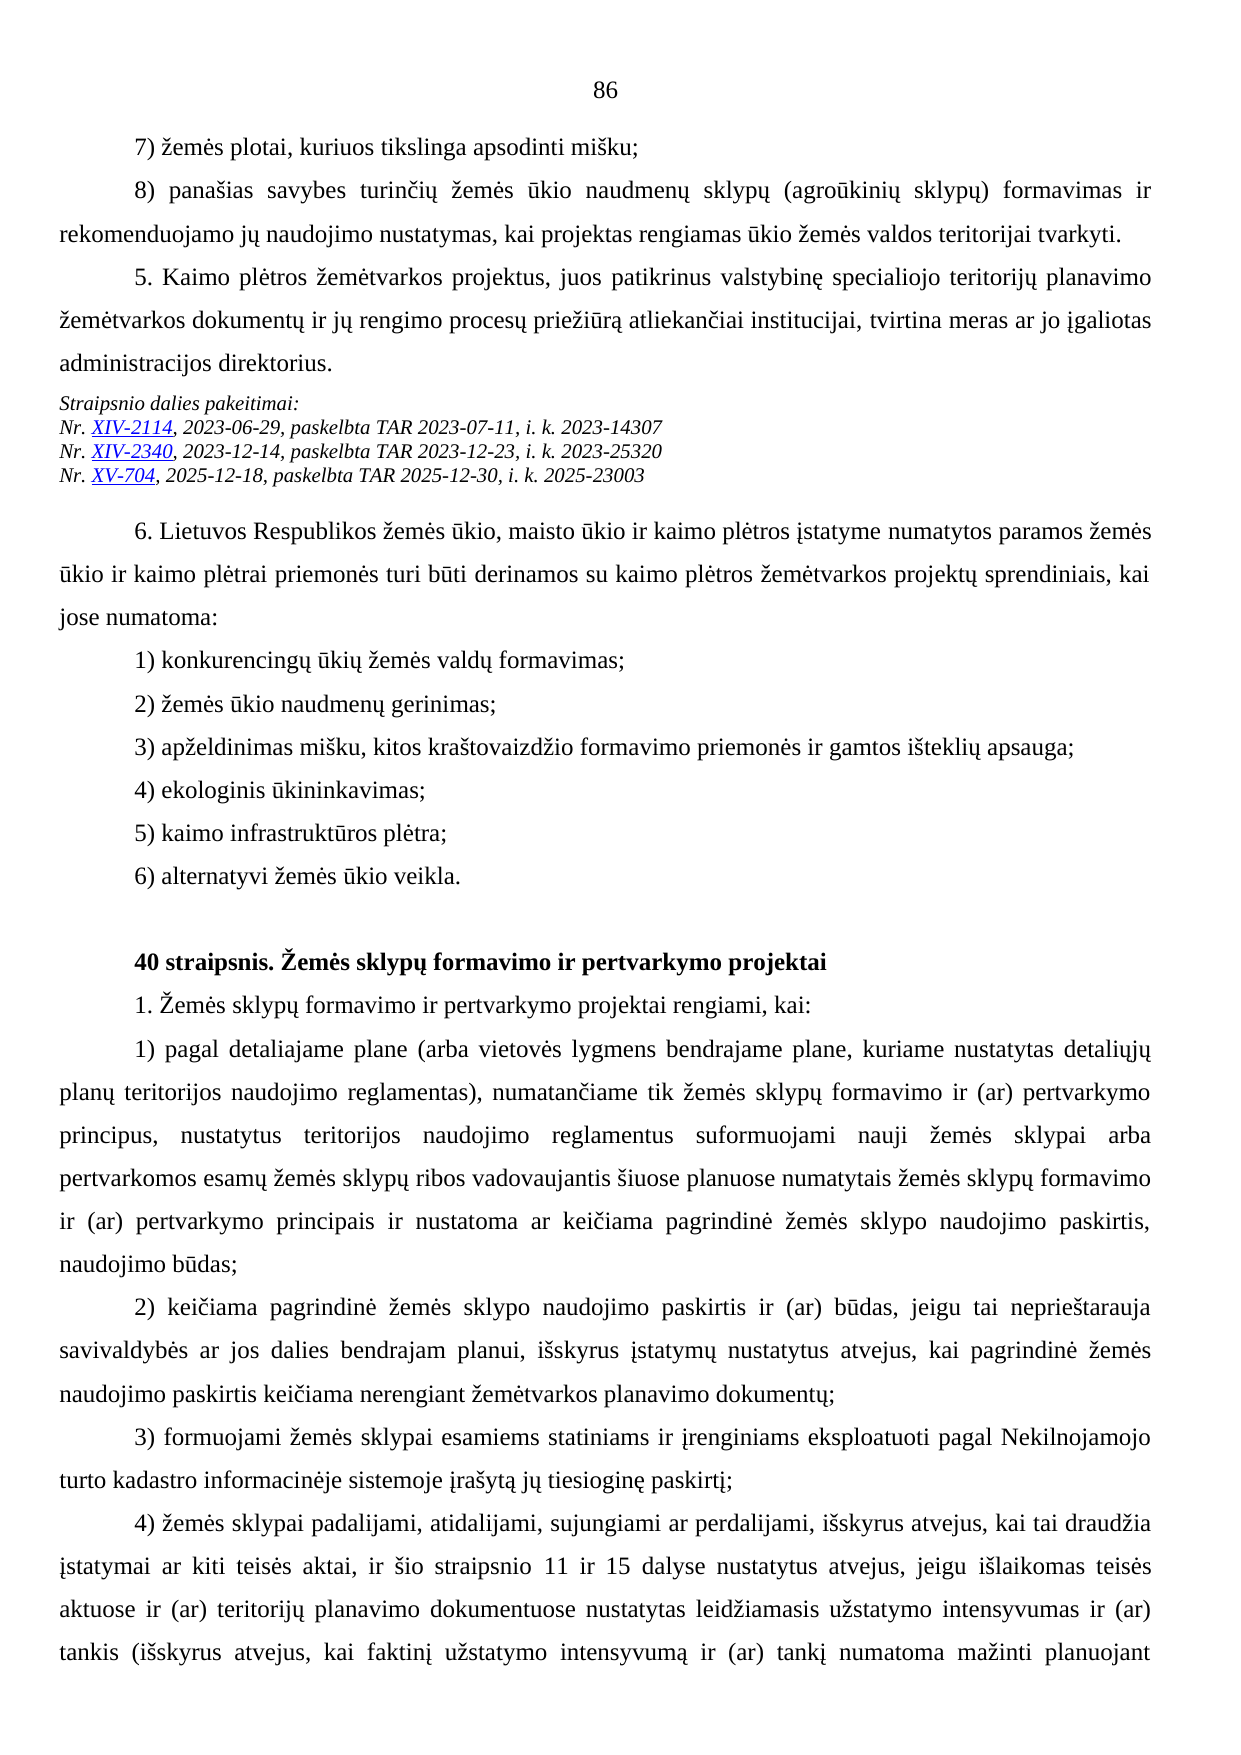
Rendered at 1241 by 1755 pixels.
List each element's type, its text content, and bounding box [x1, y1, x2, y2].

text 3) apželdinimas mišku, kitos kraštovaizdžio formavimo priemonės ir gamtos išteklių apsauga; [59, 732, 1152, 761]
text 6. Lietuvos Respublikos žemės ūkio, maisto ūkio ir kaimo plėtros įstatyme numatytos paramos žemės ūkio ir kaimo plėtrai priemonės turi būti derinamos su kaimo plėtros žemėtvarkos projektų sprendiniais, kai jose numatoma: [59, 516, 1152, 631]
text 6) alternatyvi žemės ūkio veikla. [59, 861, 1152, 890]
text 2) žemės ūkio naudmenų gerinimas; [59, 689, 1152, 717]
text 5. Kaimo plėtros žemėtvarkos projektus, juos patikrinus valstybinę specialiojo teritorijų planavimo žemėtvarkos dokumentų ir jų rengimo procesų priežiūrą atliekančiai institucijai, tvirtina meras ar jo įgaliotas administracijos direktorius. [59, 262, 1152, 377]
text 2) keičiama pagrindinė žemės sklypo naudojimo paskirtis ir (ar) būdas, jeigu tai neprieštarauja savivaldybės ar jos dalies bendrajam planui, išskyrus įstatymų nustatytus atvejus, kai pagrindinė žemės naudojimo paskirtis keičiama nerengiant žemėtvarkos planavimo dokumentų; [59, 1292, 1152, 1407]
text Nr. XV-704, 2025-12-18, paskelbta TAR 2025-12-30, i. k. 2025-23003 [59, 463, 1152, 487]
text Straipsnio dalies pakeitimai: [59, 391, 1152, 415]
text 3) formuojami žemės sklypai esamiems statiniams ir įrenginiams eksploatuoti pagal Nekilnojamojo turto kadastro informacinėje sistemoje įrašytą jų tiesioginę paskirtį; [59, 1422, 1152, 1494]
text 7) žemės plotai, kuriuos tikslinga apsodinti mišku; [59, 132, 1152, 161]
text 40 straipsnis. Žemės sklypų formavimo ir pertvarkymo projektai [59, 947, 1152, 976]
text 1) konkurencingų ūkių žemės valdų formavimas; [59, 646, 1152, 674]
text 5) kaimo infrastruktūros plėtra; [59, 818, 1152, 847]
text 8) panašias savybes turinčių žemės ūkio naudmenų sklypų (agroūkinių sklypų) formavimas ir rekomenduojamo jų naudojimo nustatymas, kai projektas rengiamas ūkio žemės valdos teritorijai tvarkyti. [59, 176, 1152, 247]
text Nr. XIV-2114, 2023-06-29, paskelbta TAR 2023-07-11, i. k. 2023-14307 [59, 415, 1152, 439]
text 4) žemės sklypai padalijami, atidalijami, sujungiami ar perdalijami, išskyrus atvejus, kai tai draudžia įstatymai ar kiti teisės aktai, ir šio straipsnio 11 ir 15 dalyse nustatytus atvejus, jeigu išlaikomas teisės aktuose ir (ar) teritorijų planavimo dokumentuose nustatytas leidžiamasis užstatymo intensyvumas ir (ar) tankis (išskyrus atvejus, kai faktinį užstatymo intensyvumą ir (ar) tankį numatoma mažinti planuojant [59, 1508, 1152, 1666]
text 1. Žemės sklypų formavimo ir pertvarkymo projektai rengiami, kai: [59, 991, 1152, 1019]
text 4) ekologinis ūkininkavimas; [59, 775, 1152, 804]
text 1) pagal detaliajame plane (arba vietovės lygmens bendrajame plane, kuriame nustatytas detaliųjų planų teritorijos naudojimo reglamentas), numatančiame tik žemės sklypų formavimo ir (ar) pertvarkymo principus, nustatytus teritorijos naudojimo reglamentus suformuojami nauji žemės sklypai arba pertvarkomos esamų žemės sklypų ribos vadovaujantis šiuose planuose numatytais žemės sklypų formavimo ir (ar) pertvarkymo principais ir nustatoma ar keičiama pagrindinė žemės sklypo naudojimo paskirtis, naudojimo būdas; [59, 1034, 1152, 1278]
text Nr. XIV-2340, 2023-12-14, paskelbta TAR 2023-12-23, i. k. 2023-25320 [59, 439, 1152, 463]
